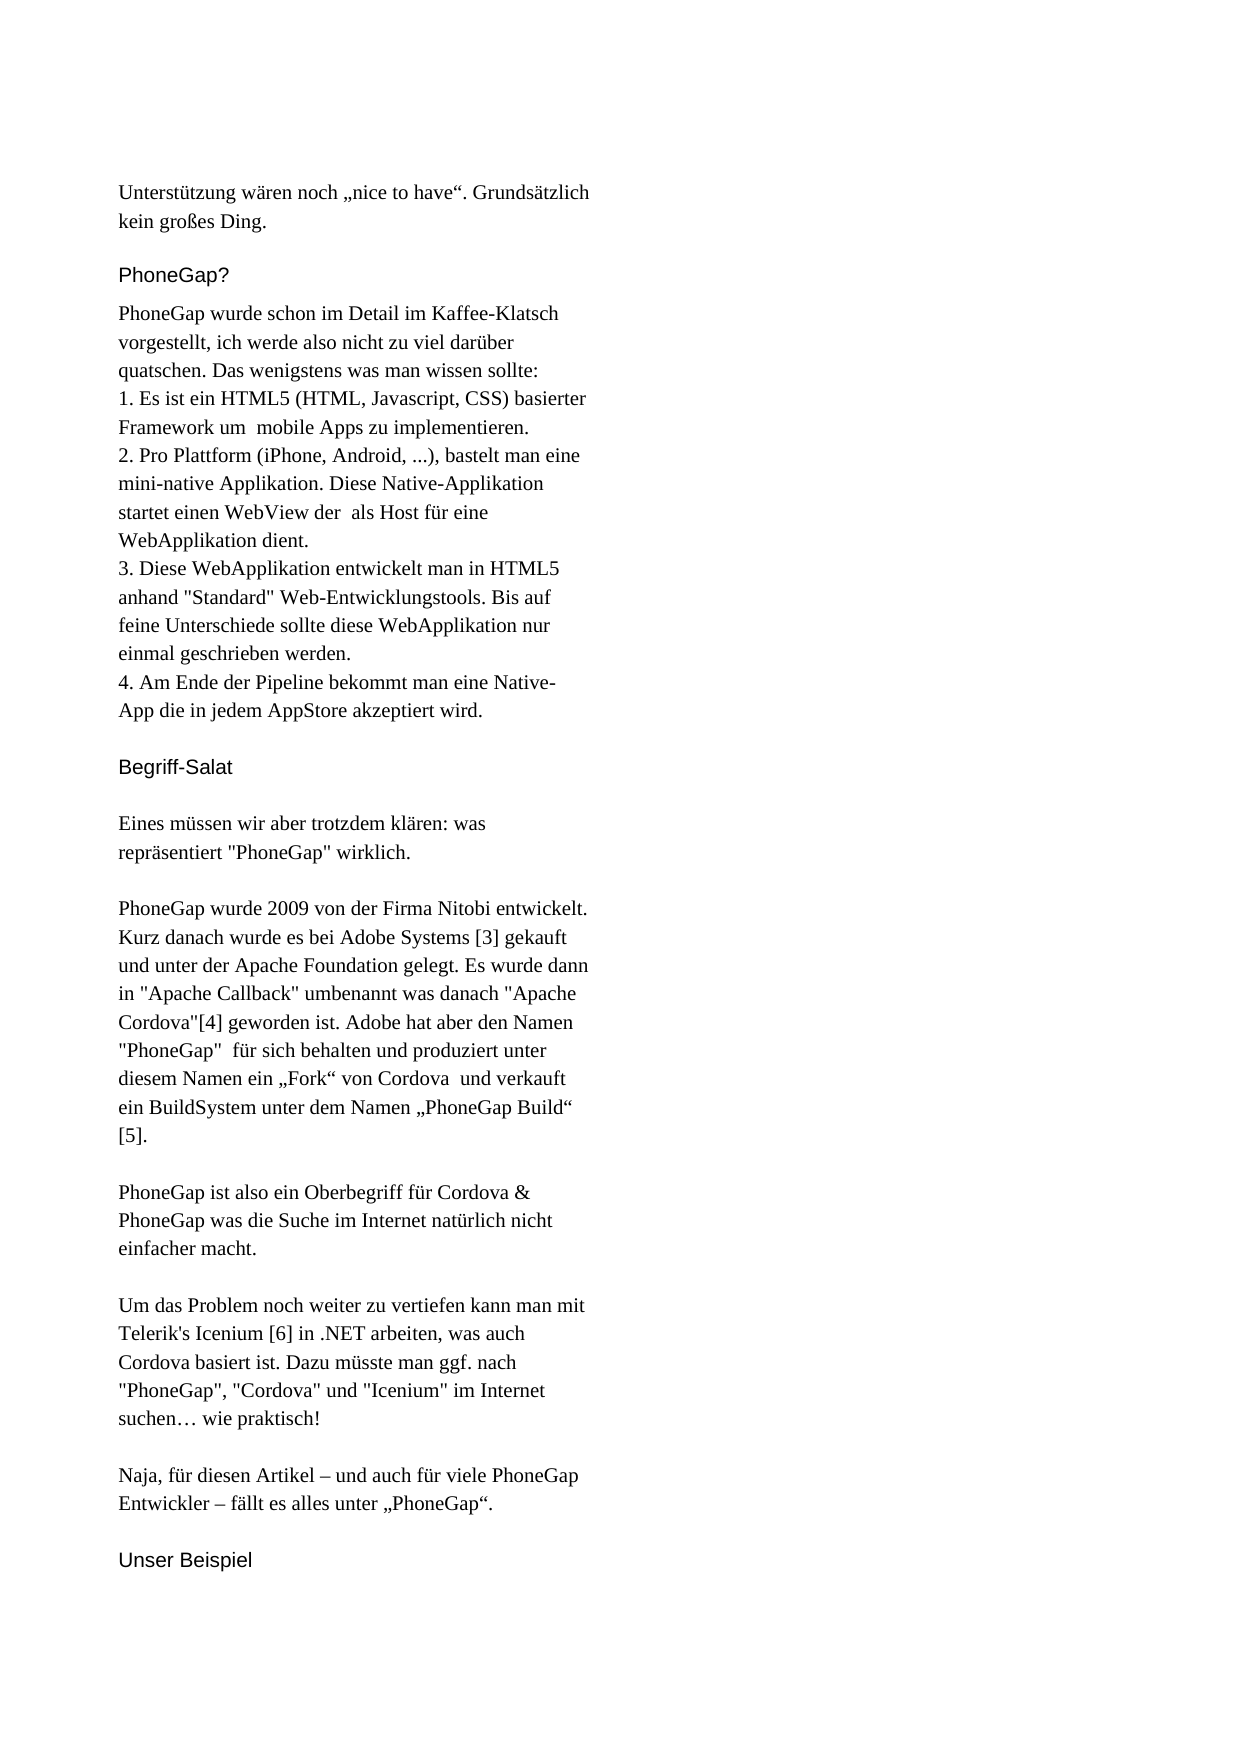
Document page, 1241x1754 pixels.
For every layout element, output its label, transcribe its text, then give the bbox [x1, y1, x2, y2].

text Eines müssen wir aber trotzdem klären: was repräsentiert "PhoneGap" wirklich. [118, 808, 591, 865]
text 4. Am Ende der Pipeline bekommt man eine Native-App die in jedem AppStore akzeptiert wird. [118, 667, 591, 723]
text PhoneGap ist also ein Oberbegriff für Cordova & PhoneGap was die Suche im Internet natürlich nicht einfacher macht. [118, 1177, 591, 1262]
text PhoneGap? [118, 263, 591, 286]
text Unterstützung wären noch „nice to have“. Grundsätzlich kein großes Ding. [118, 177, 591, 234]
text PhoneGap wurde 2009 von der Firma Nitobi entwickelt. Kurz danach wurde es bei Adobe Systems [3] gekauft und unter der Apache Foundation gelegt. Es wurde dann in "Apache Callback" umbenannt was danach "Apache Cordova"[4] geworden ist. Adobe hat aber den Namen "PhoneGap" für sich behalten und produziert unter diesem Namen ein „Fork“ von Cordova und verkauft ein BuildSystem unter dem Namen „PhoneGap Build“ [5]. [118, 893, 591, 1148]
text 1. Es ist ein HTML5 (HTML, Javascript, CSS) basierter Framework um mobile Apps zu implementieren. [118, 383, 591, 440]
text Um das Problem noch weiter zu vertiefen kann man mit Telerik's Icenium [6] in .NET arbeiten, was auch Cordova basiert ist. Dazu müsste man ggf. nach "PhoneGap", "Cordova" und "Icenium" im Internet suchen… wie praktisch! [118, 1290, 591, 1432]
text PhoneGap wurde schon im Detail im Kaffee-Klatsch vorgestellt, ich werde also nicht zu viel darüber quatschen. Das wenigstens was man wissen sollte: [118, 298, 591, 383]
text Begriff-Salat [118, 752, 591, 780]
text 3. Diese WebApplikation entwickelt man in HTML5 anhand "Standard" Web-Entwicklungstools. Bis auf feine Unterschiede sollte diese WebApplikation nur einmal geschrieben werden. [118, 553, 591, 667]
text Unser Beispiel [118, 1545, 591, 1573]
text 2. Pro Plattform (iPhone, Android, ...), bastelt man eine mini-native Applikation. Diese Native-Applikation startet einen WebView der als Host für eine WebApplikation dient. [118, 440, 591, 553]
text Naja, für diesen Artikel – und auch für viele PhoneGap Entwickler – fällt es alles unter „PhoneGap“. [118, 1460, 591, 1517]
